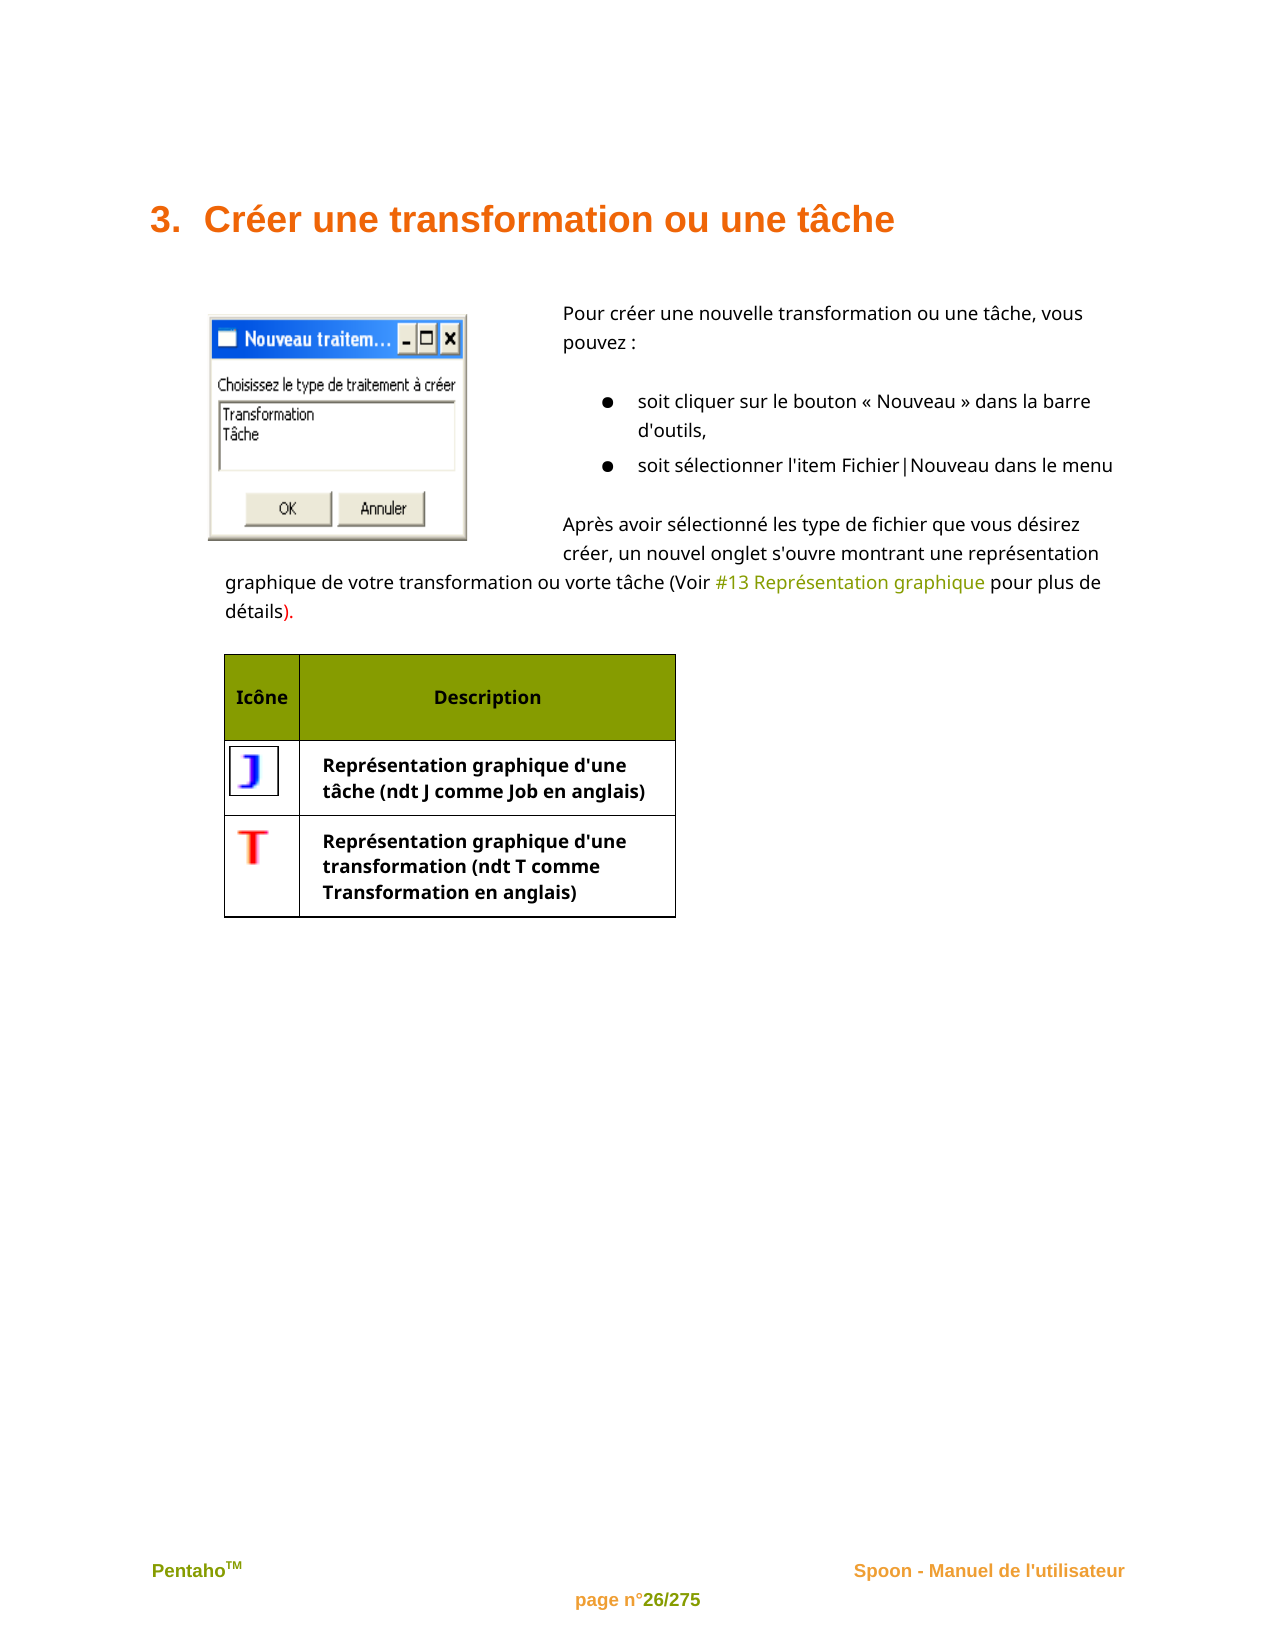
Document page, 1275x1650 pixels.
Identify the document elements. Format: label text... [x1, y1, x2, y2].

subtitle Créer une transformation ou une tâche [150, 209, 1125, 238]
table_cell [225, 741, 299, 815]
text Pour créer une nouvelle transformation ou une tâche, vous pouvez : [206, 297, 1125, 314]
list soit cliquer sur le bouton « Nouveau » dans la barre d'outils, [469, 385, 1125, 443]
picture [207, 314, 468, 541]
picture [230, 747, 278, 795]
list soit sélectionner l'item Fichier|Nouveau dans le menu [469, 449, 1125, 478]
table_cell Représentation graphique d'une transformation (ndt T comme Transformation en anglais) [300, 816, 675, 916]
table_header Description [300, 655, 675, 740]
table_cell [225, 816, 299, 916]
text Après avoir sélectionné les type de fichier que vous désirez créer, un nouvel onglet s'ouvre montrant une représentation graphique de votre transformation ou vorte tâche (Voir #13 Représentation graphique pour plus de détails). [225, 508, 1125, 625]
table_cell Représentation graphique d'une tâche (ndt J comme Job en anglais) [300, 741, 675, 815]
picture [230, 826, 278, 871]
table_header Icône [225, 655, 299, 740]
